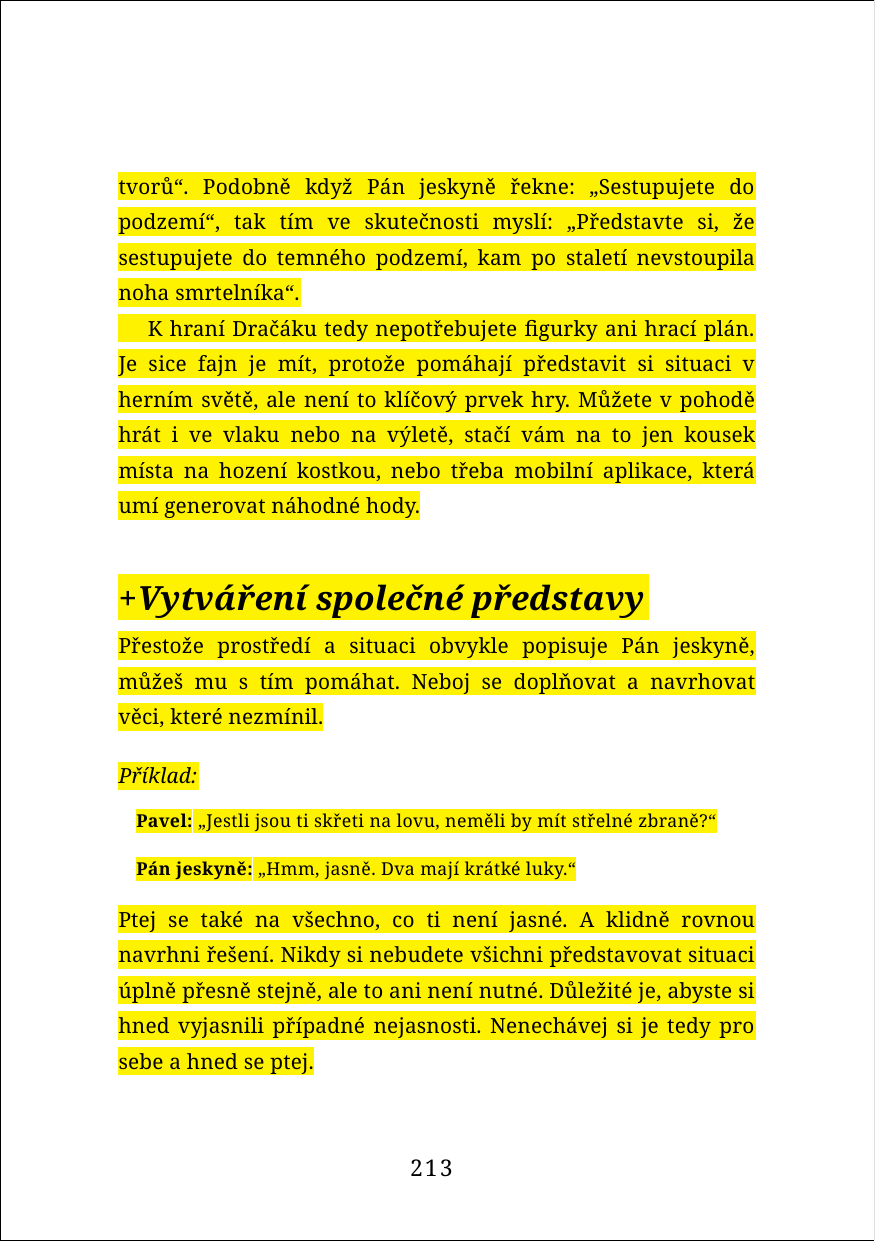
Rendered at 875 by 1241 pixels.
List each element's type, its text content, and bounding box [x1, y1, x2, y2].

text Ptej se také na všechno, co ti není jasné. A klidně rovnou navrhni řešení. Nikdy si nebudete všichni představovat situaci úplně přesně stejně, ale to ani není nutné. Důležité je, abyste si hned vyjasnili případné nejasnosti. Nenechávej si je tedy pro sebe a hned se ptej. [118, 905, 756, 1075]
text Přestože prostředí a situaci obvykle popisuje Pán jeskyně, můžeš mu s tím pomáhat. Neboj se doplňovat a navrhovat věci, které nezmínil. [118, 631, 756, 731]
text Pavel: „Jestli jsou ti skřeti na lovu, neměli by mít střelné zbraně?“ [136, 809, 756, 833]
text Pán jeskyně: „Hmm, jasně. Dva mají krátké luky.“ [136, 857, 756, 881]
text tvorů“. Podobně když Pán jeskyně řekne: „Sestupujete do podzemí“, tak tím ve skutečnosti myslí: „Představte si, že sestupujete do temného podzemí, kam po staletí nevstoupila noha smrtelníka“. K hraní Dračáku tedy nepotřebujete figurky ani hrací plán. Je sice fajn je mít, protože pomáhají představit si situaci v herním světě, ale není to klíčový prvek hry. Můžete v pohodě hrát i ve vlaku nebo na výletě, stačí vám na to jen kousek místa na hození kostkou, nebo třeba mobilní aplikace, která umí generovat náhodné hody. [118, 172, 756, 520]
subtitle +Vytváření společné představy [118, 574, 756, 620]
text Příklad: [118, 762, 756, 790]
